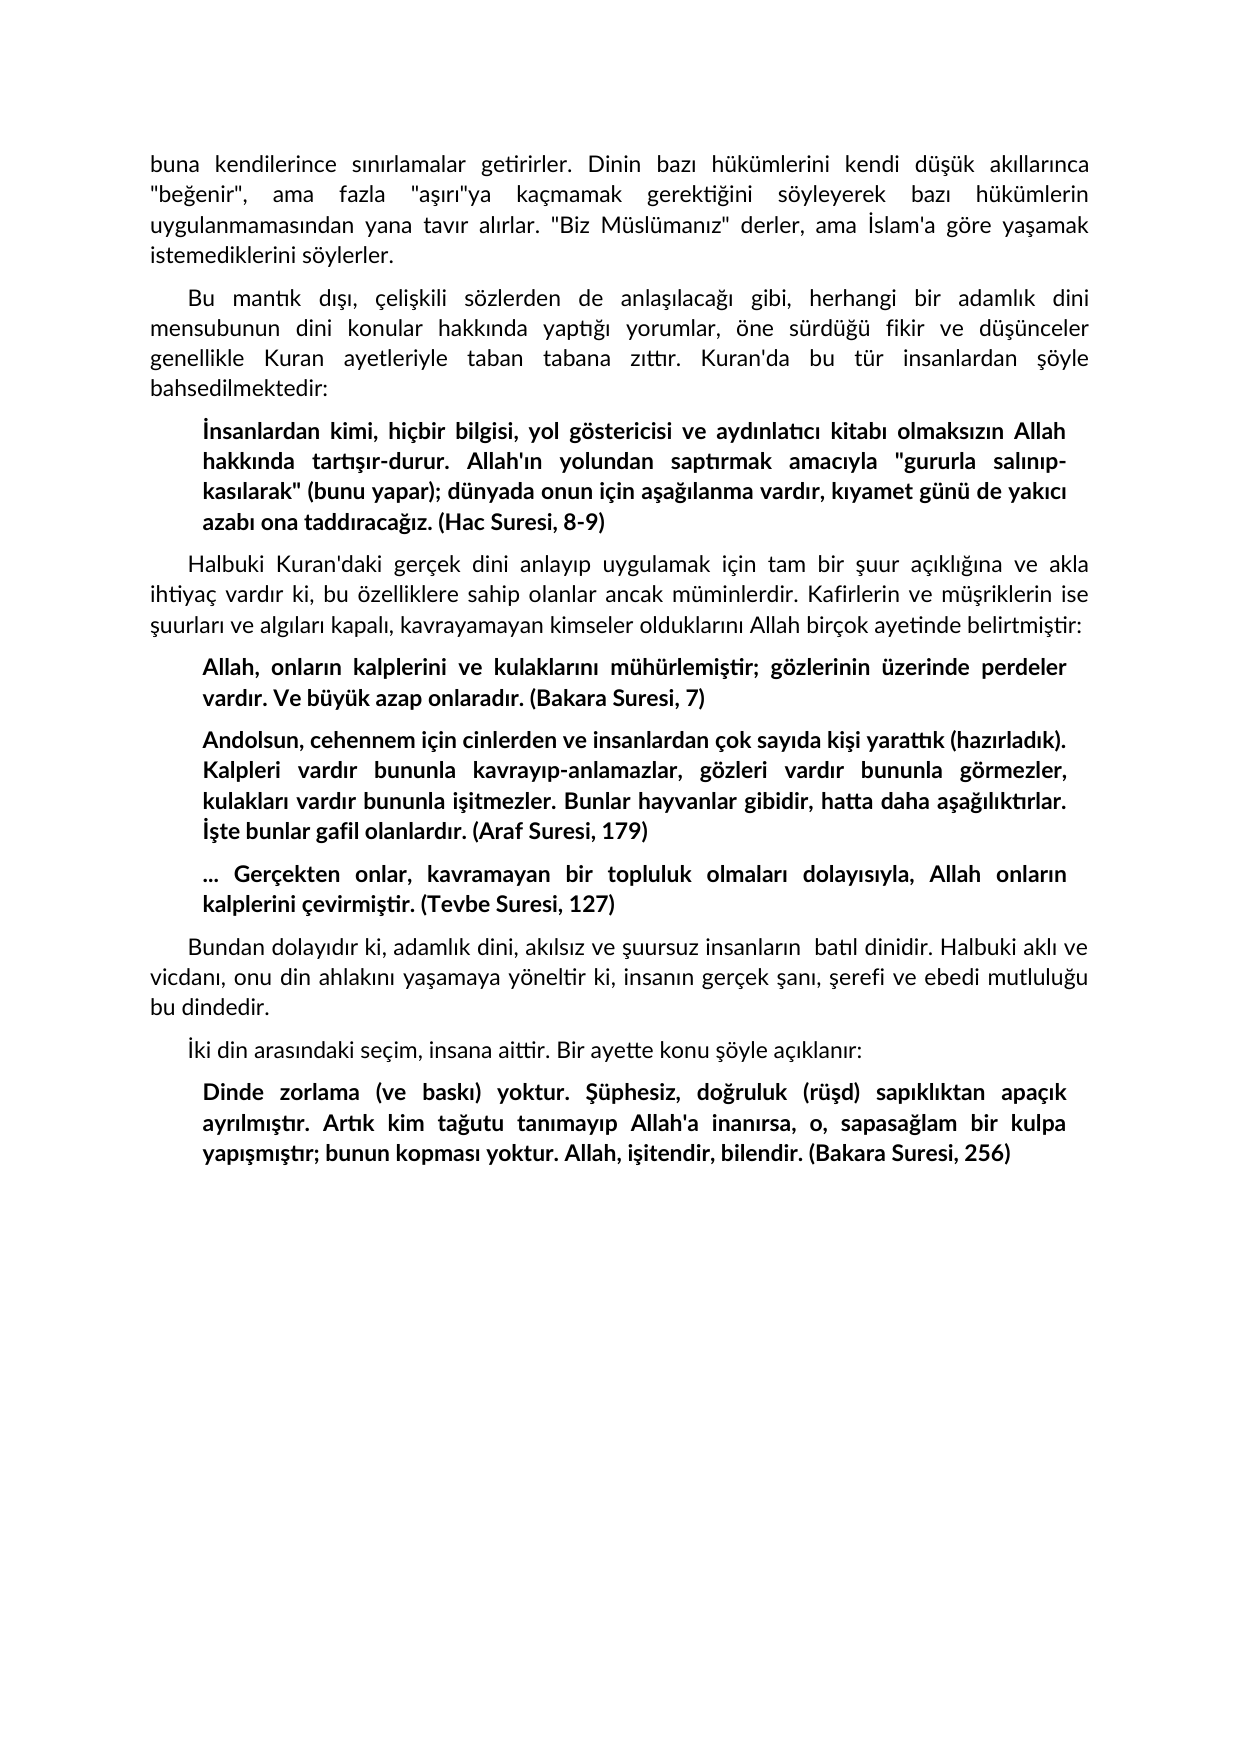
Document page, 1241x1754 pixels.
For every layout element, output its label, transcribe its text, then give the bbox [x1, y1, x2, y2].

text Bundan dolayıdır ki, adamlık dini, akılsız ve şuursuz insanların batıl dinidir. Halbuki aklı ve vicdanı, onu din ahlakını yaşamaya yöneltir ki, insanın gerçek şanı, şerefi ve ebedi mutluluğu bu dindedir. [150, 932, 1090, 1020]
text Allah, onların kalplerini ve kulaklarını mühürlemiştir; gözlerinin üzerinde perdeler vardır. Ve büyük azap onlaradır. (Bakara Suresi, 7) [202, 653, 1068, 711]
text buna kendilerince sınırlamalar getirirler. Dinin bazı hükümlerini kendi düşük akıllarınca "beğenir", ama fazla "aşırı"ya kaçmamak gerektiğini söyleyerek bazı hükümlerin uygulanmamasından yana tavır alırlar. "Biz Müslümanız" derler, ama İslam'a göre yaşamak istemediklerini söylerler. [150, 150, 1090, 268]
text Andolsun, cehennem için cinlerden ve insanlardan çok sayıda kişi yarattık (hazırladık). Kalpleri vardır bununla kavrayıp-anlamazlar, gözleri vardır bununla görmezler, kulakları vardır bununla işitmezler. Bunlar hayvanlar gibidir, hatta daha aşağılıktırlar. İşte bunlar gafil olanlardır. (Araf Suresi, 179) [202, 726, 1068, 844]
text Bu mantık dışı, çelişkili sözlerden de anlaşılacağı gibi, herhangi bir adamlık dini mensubunun dini konular hakkında yaptığı yorumlar, öne sürdüğü fikir ve düşünceler genellikle Kuran ayetleriyle taban tabana zıttır. Kuran'da bu tür insanlardan şöyle bahsedilmektedir: [150, 283, 1090, 401]
text Dinde zorlama (ve baskı) yoktur. Şüphesiz, doğruluk (rüşd) sapıklıktan apaçık ayrılmıştır. Artık kim tağutu tanımayıp Allah'a inanırsa, o, sapasağlam bir kulpa yapışmıştır; bunun kopması yoktur. Allah, işitendir, bilendir. (Bakara Suresi, 256) [202, 1078, 1068, 1166]
text İki din arasındaki seçim, insana aittir. Bir ayette konu şöyle açıklanır: [150, 1035, 1090, 1063]
text ... Gerçekten onlar, kavramayan bir topluluk olmaları dolayısıyla, Allah onların kalplerini çevirmiştir. (Tevbe Suresi, 127) [202, 859, 1068, 917]
text İnsanlardan kimi, hiçbir bilgisi, yol göstericisi ve aydınlatıcı kitabı olmaksızın Allah hakkında tartışır-durur. Allah'ın yolundan saptırmak amacıyla "gururla salınıp-kasılarak" (bunu yapar); dünyada onun için aşağılanma vardır, kıyamet günü de yakıcı azabı ona taddıracağız. (Hac Suresi, 8-9) [202, 417, 1068, 535]
text Halbuki Kuran'daki gerçek dini anlayıp uygulamak için tam bir şuur açıklığına ve akla ihtiyaç vardır ki, bu özelliklere sahip olanlar ancak müminlerdir. Kafirlerin ve müşriklerin ise şuurları ve algıları kapalı, kavrayamayan kimseler olduklarını Allah birçok ayetinde belirtmiştir: [150, 550, 1090, 638]
